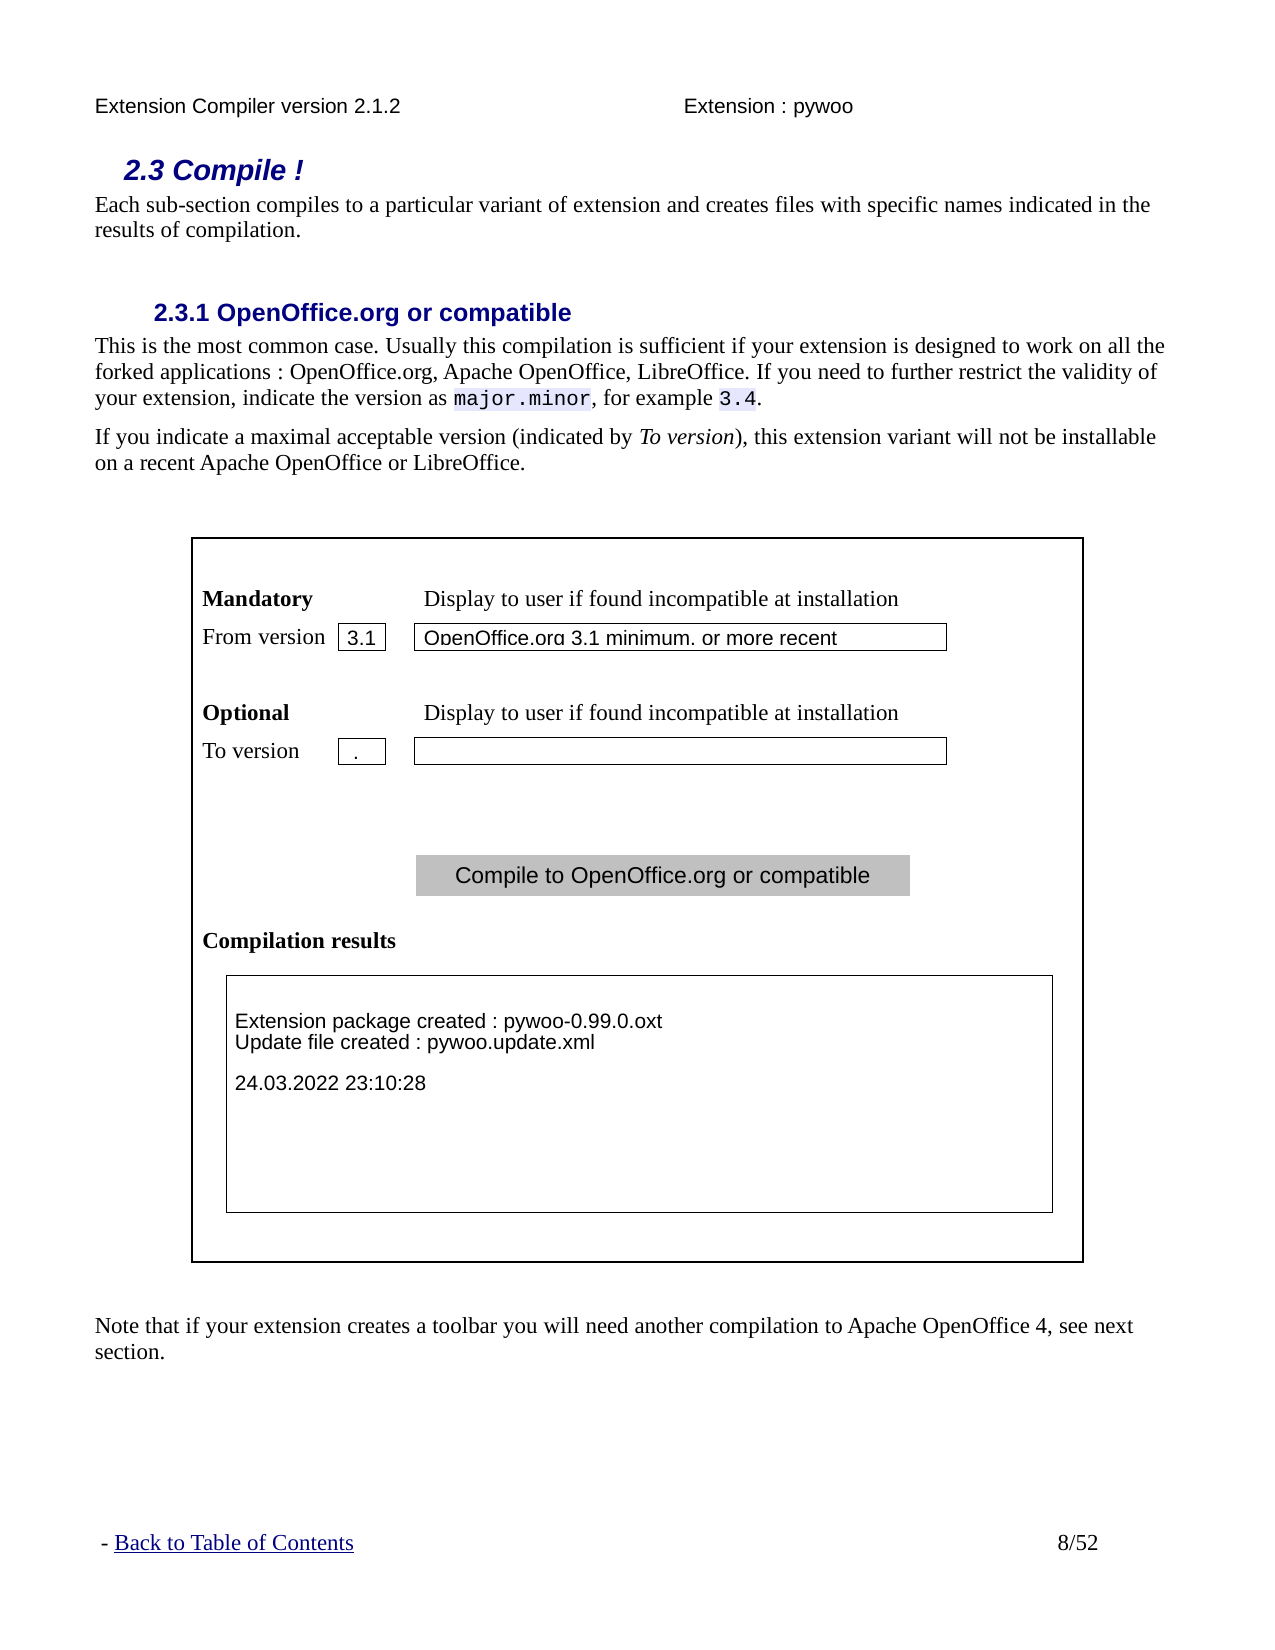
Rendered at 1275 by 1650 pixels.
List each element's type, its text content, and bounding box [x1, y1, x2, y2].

subtitle Compile ! [124, 153, 1181, 186]
text Optional Display to user if found incompatible at installation [202, 700, 1073, 726]
text Compilation results [202, 928, 1073, 954]
text To version [202, 738, 338, 764]
text Mandatory Display to user if found incompatible at installation [202, 586, 1073, 612]
text This is the most common case. Usually this compilation is sufficient if your extension is designed to work on all the forked applications : OpenOffice.org, Apache OpenOffice, LibreOffice. If you need to further restrict the validity of your extension, indicate the version as major.minor, for example 3.4. [94, 333, 1181, 411]
text [386, 624, 414, 650]
text From version [202, 624, 338, 650]
text If you indicate a maximal acceptable version (indicated by To version), this extension variant will not be installable on a recent Apache OpenOffice or LibreOffice. [94, 424, 1181, 475]
subtitle OpenOffice.org or compatible [153, 299, 1181, 327]
text Each sub-section compiles to a particular variant of extension and creates files with specific names indicated in the results of compilation. [94, 192, 1181, 243]
text [386, 738, 414, 764]
text [947, 738, 1073, 764]
text [947, 624, 1073, 650]
text Note that if your extension creates a toolbar you will need another compilation to Apache OpenOffice 4, see next section. [94, 1313, 1181, 1364]
